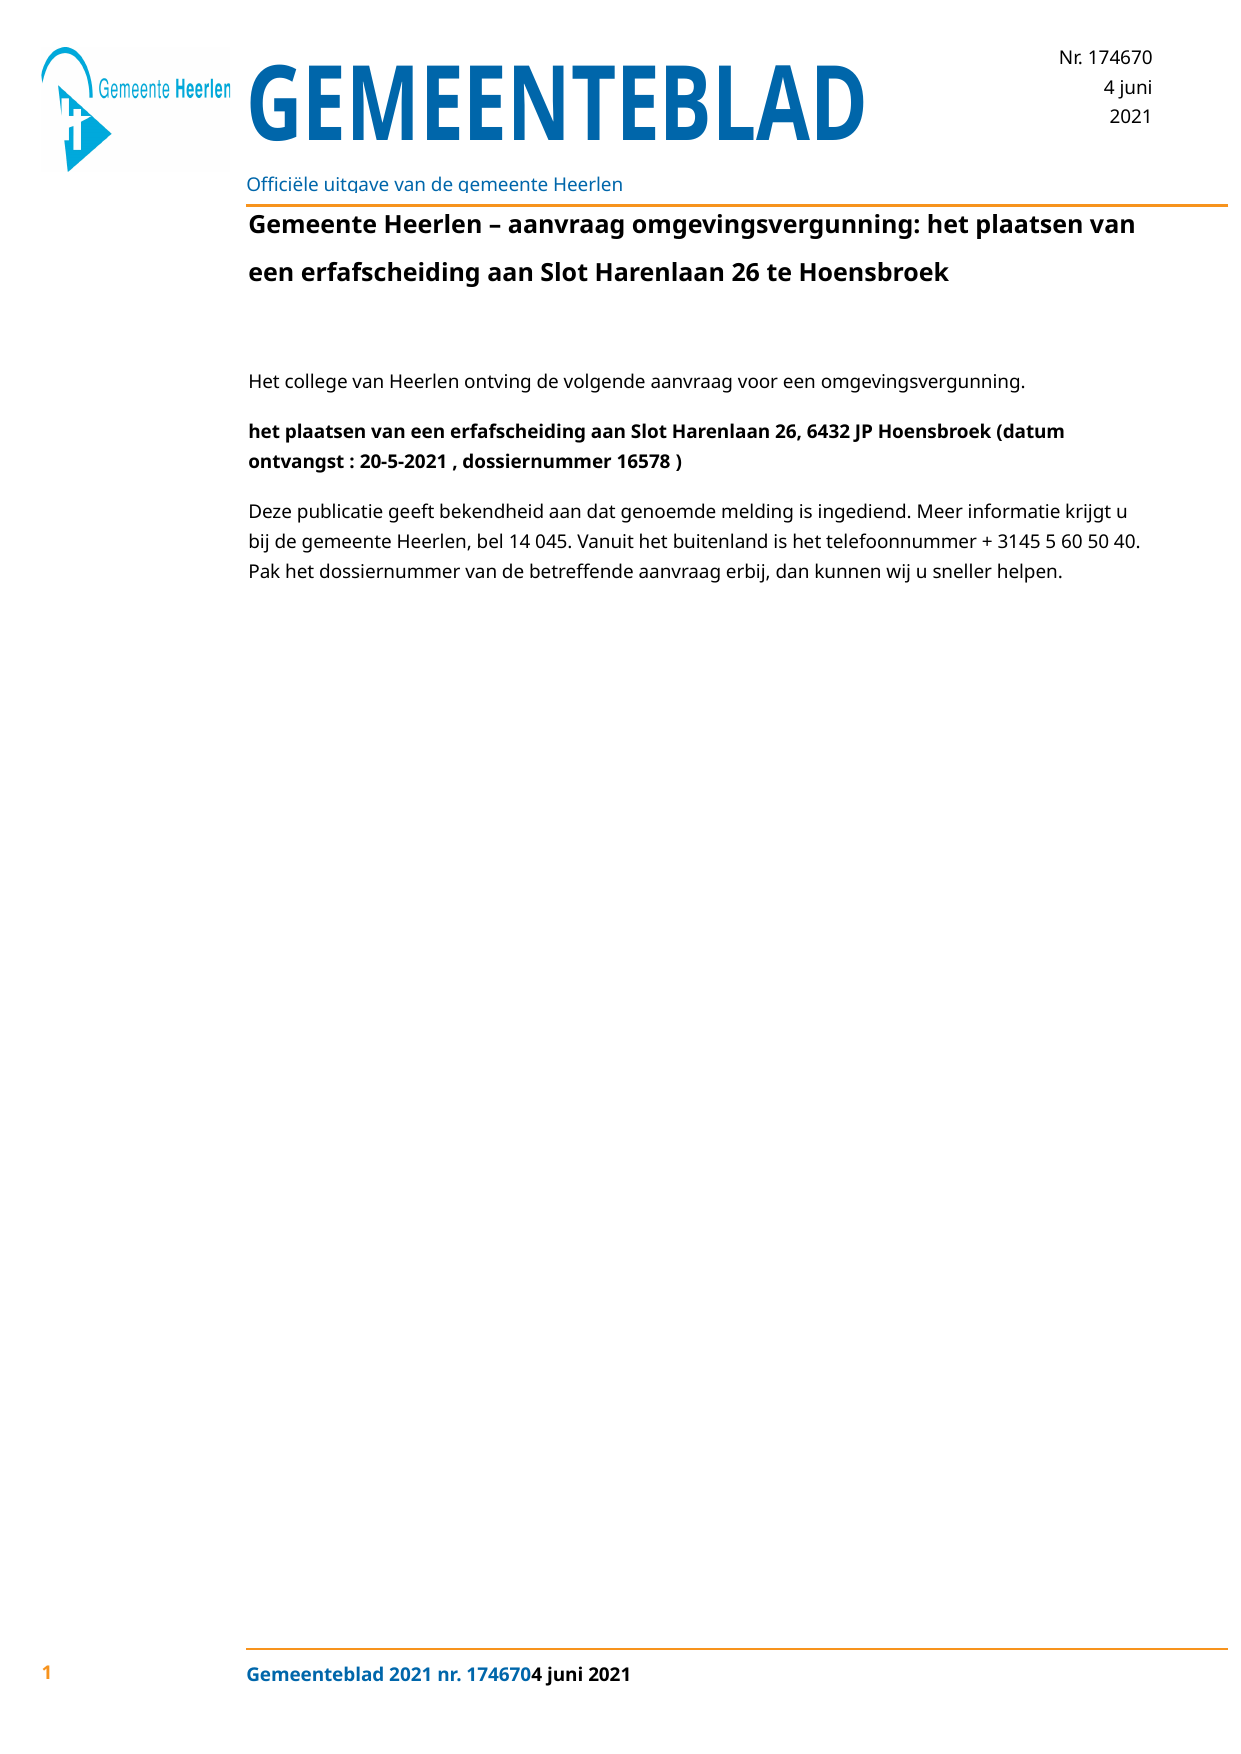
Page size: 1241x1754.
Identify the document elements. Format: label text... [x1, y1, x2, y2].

text het plaatsen van een erfafscheiding aan Slot Harenlaan 26, 6432 JP Hoensbroek (datum ontvangst : 20-5-2021 , dossiernummer 16578 ) [248, 419, 1152, 474]
picture [41, 47, 59, 70]
text Het college van Heerlen ontving de volgende aanvraag voor een omgevingsvergunning. [248, 368, 1152, 394]
text Gemeente Heerlen – aanvraag omgevingsvergunning: het plaatsen van een erfafscheiding aan Slot Harenlaan 26 te Hoensbroek [248, 207, 1152, 288]
text Deze publicatie geeft bekendheid aan dat genoemde melding is ingediend. Meer informatie krijgt u bij de gemeente Heerlen, bel 14 045. Vanuit het buitenland is het telefoonnummer + 3145 5 60 50 40. Pak het dossiernummer van de betreffende aanvraag erbij, dan kunnen wij u sneller helpen. [248, 499, 1152, 584]
picture [41, 47, 231, 172]
